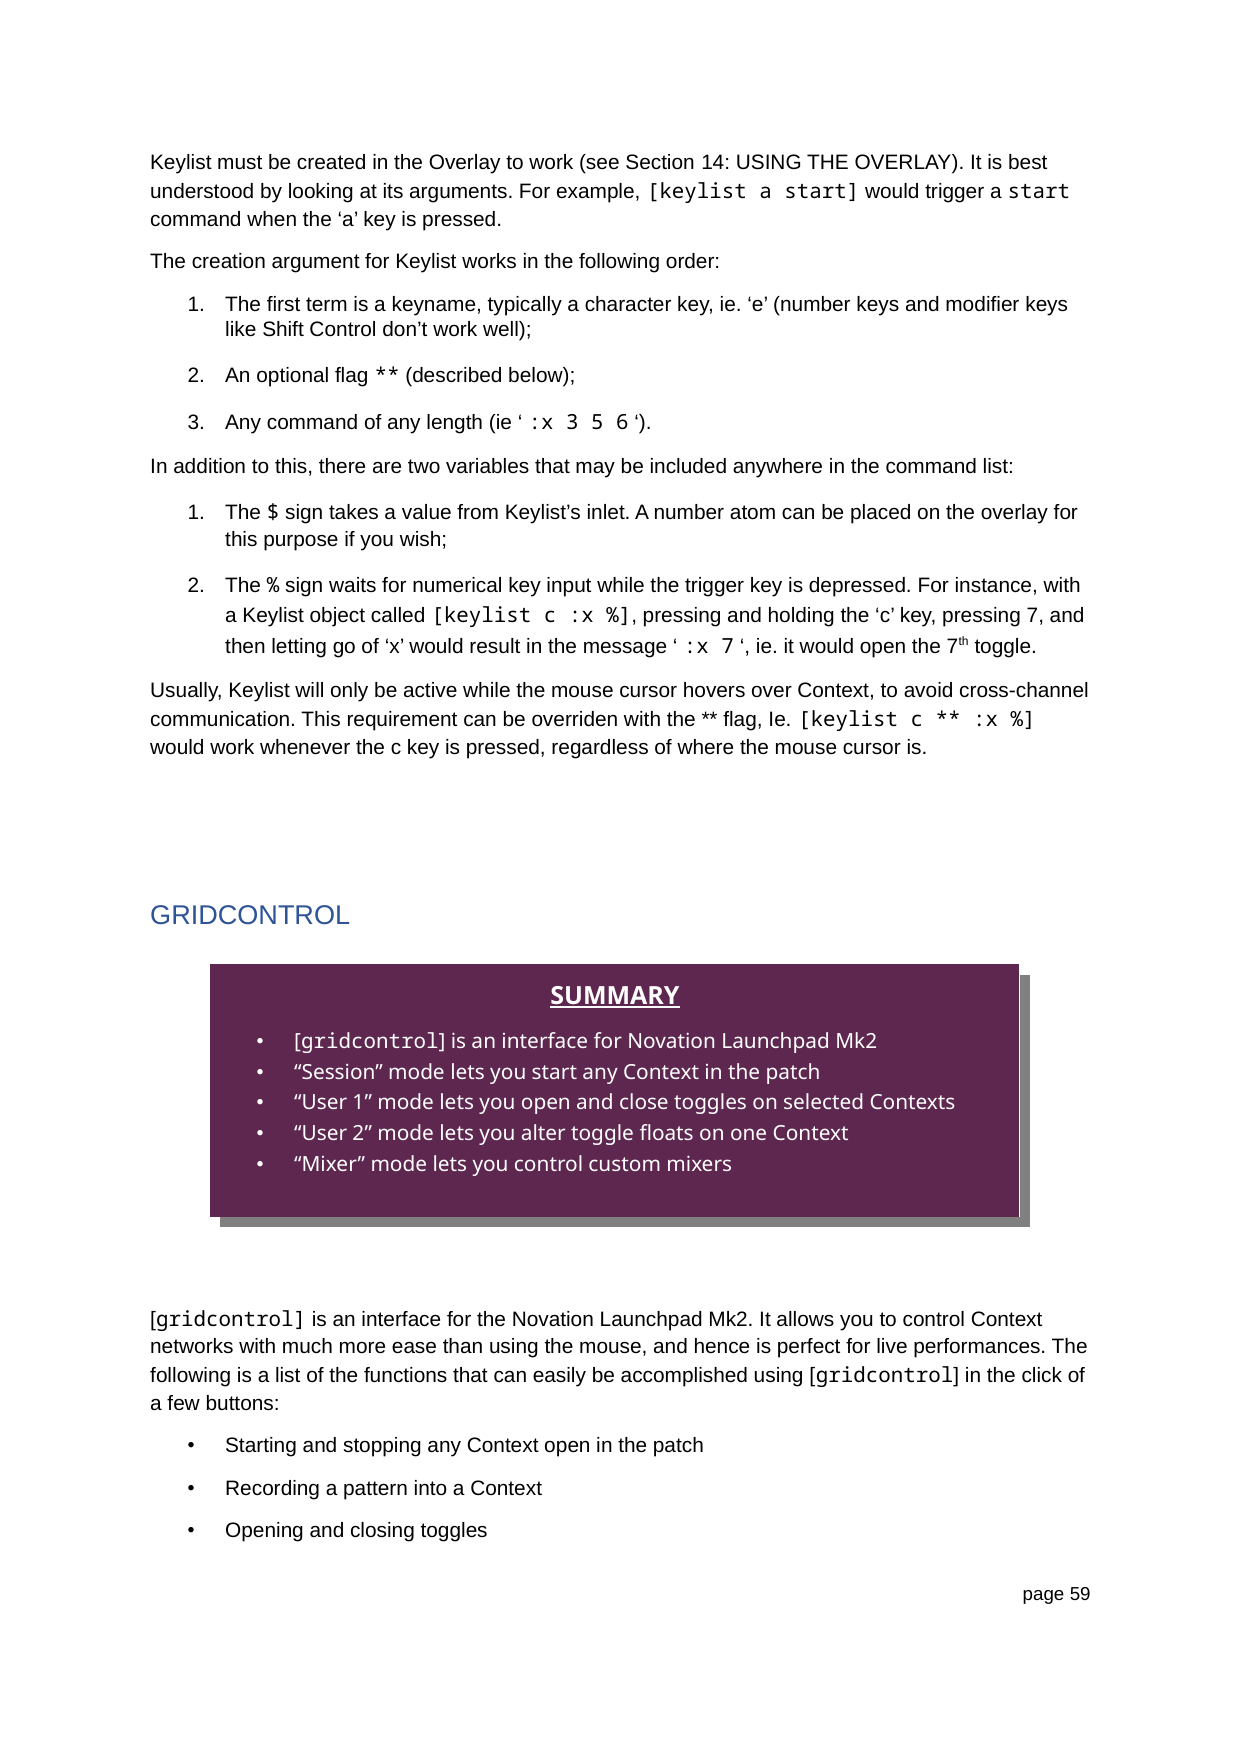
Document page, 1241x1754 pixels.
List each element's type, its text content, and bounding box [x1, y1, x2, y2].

list “Mixer” mode lets you control custom mixers [256, 1149, 1011, 1177]
text Keylist must be created in the Overlay to work (see Section 14: USING THE OVERLAY). It is best understood by looking at its arguments. For example, [keylist a start] would trigger a start command when the ‘a’ key is pressed. [150, 150, 1090, 230]
list Recording a pattern into a Context [187, 1476, 1090, 1499]
list The first term is a keyname, typically a character key, ie. ‘e’ (number keys and modifier keys like Shift Control don’t work well); [187, 291, 1090, 341]
list The $ sign takes a value from Keylist’s inlet. A number atom can be placed on the overlay for this purpose if you wish; [187, 497, 1090, 551]
list Starting and stopping any Context open in the patch [187, 1433, 1090, 1457]
subtitle GRIDCONTROL [150, 899, 1090, 930]
text The creation argument for Keylist works in the following order: [150, 249, 1090, 273]
list The % sign waits for numerical key input while the trigger key is depressed. For instance, with a Keylist object called [keylist c :x %], pressing and holding the ‘c’ key, pressing 7, and then letting go of ‘x’ would result in the message ‘ :x 7 ‘, ie. it would open the 7th toggle. [187, 570, 1090, 659]
list [gridcontrol] is an interface for Novation Launchpad Mk2 [256, 1026, 1011, 1054]
list An optional flag ** (described below); [187, 360, 1090, 388]
list Any command of any length (ie ‘ :x 3 5 6 ‘). [187, 407, 1090, 436]
subtitle SUMMARY [219, 978, 1011, 1012]
list “Session” mode lets you start any Context in the patch [256, 1057, 1011, 1085]
list “User 1” mode lets you open and close toggles on selected Contexts [256, 1087, 1011, 1116]
list “User 2” mode lets you alter toggle floats on one Context [256, 1118, 1011, 1146]
text In addition to this, there are two variables that may be included anywhere in the command list: [150, 454, 1090, 478]
text [gridcontrol] is an interface for the Novation Launchpad Mk2. It allows you to control Context networks with much more ease than using the mouse, and hence is perfect for live performances. The following is a list of the functions that can easily be accomplished using [gridcontrol] in the click of a few buttons: [150, 1304, 1090, 1414]
text Usually, Keylist will only be active while the mouse cursor hovers over Context, to avoid cross-channel communication. This requirement can be overriden with the ** flag, Ie. [keylist c ** :x %] would work whenever the c key is pressed, regardless of where the mouse cursor is. [150, 678, 1090, 759]
list Opening and closing toggles [187, 1518, 1090, 1542]
